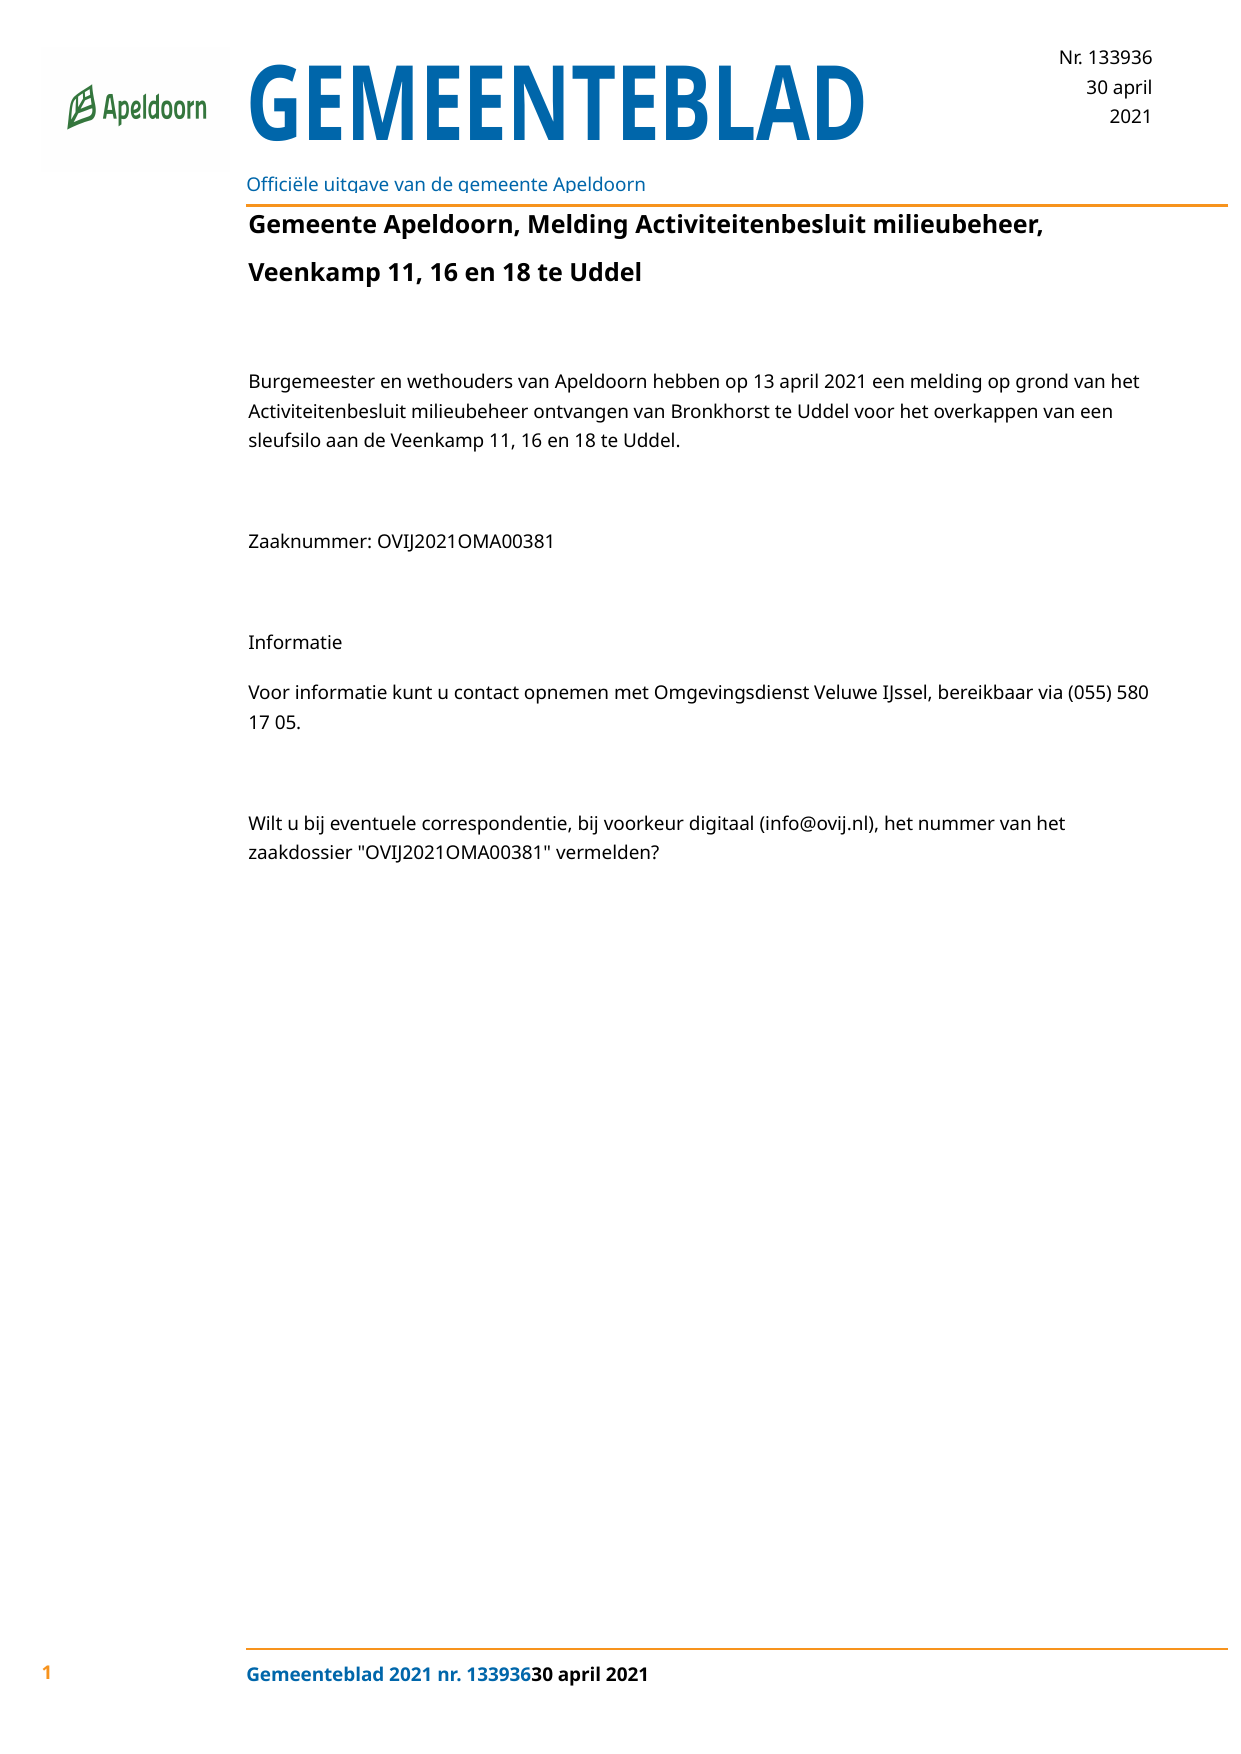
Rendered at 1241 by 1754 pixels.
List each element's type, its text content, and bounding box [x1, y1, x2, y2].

text Informatie [248, 629, 1152, 655]
text Voor informatie kunt u contact opnemen met Omgevingsdienst Veluwe IJssel, bereikbaar via (055) 580 17 05. [248, 679, 1152, 735]
text Burgemeester en wethouders van Apeldoorn hebben op 13 april 2021 een melding op grond van het Activiteitenbesluit milieubeheer ontvangen van Bronkhorst te Uddel voor het overkappen van een sleufsilo aan de Veenkamp 11, 16 en 18 te Uddel. [248, 368, 1152, 453]
text Wilt u bij eventuele correspondentie, bij voorkeur digitaal (info@ovij.nl), het nummer van het zaakdossier "OVIJ2021OMA00381" vermelden? [248, 810, 1152, 865]
text Zaaknummer: OVIJ2021OMA00381 [248, 528, 1152, 554]
text Gemeente Apeldoorn, Melding Activiteitenbesluit milieubeheer, Veenkamp 11, 16 en 18 te Uddel [248, 207, 1152, 288]
picture [41, 47, 231, 172]
